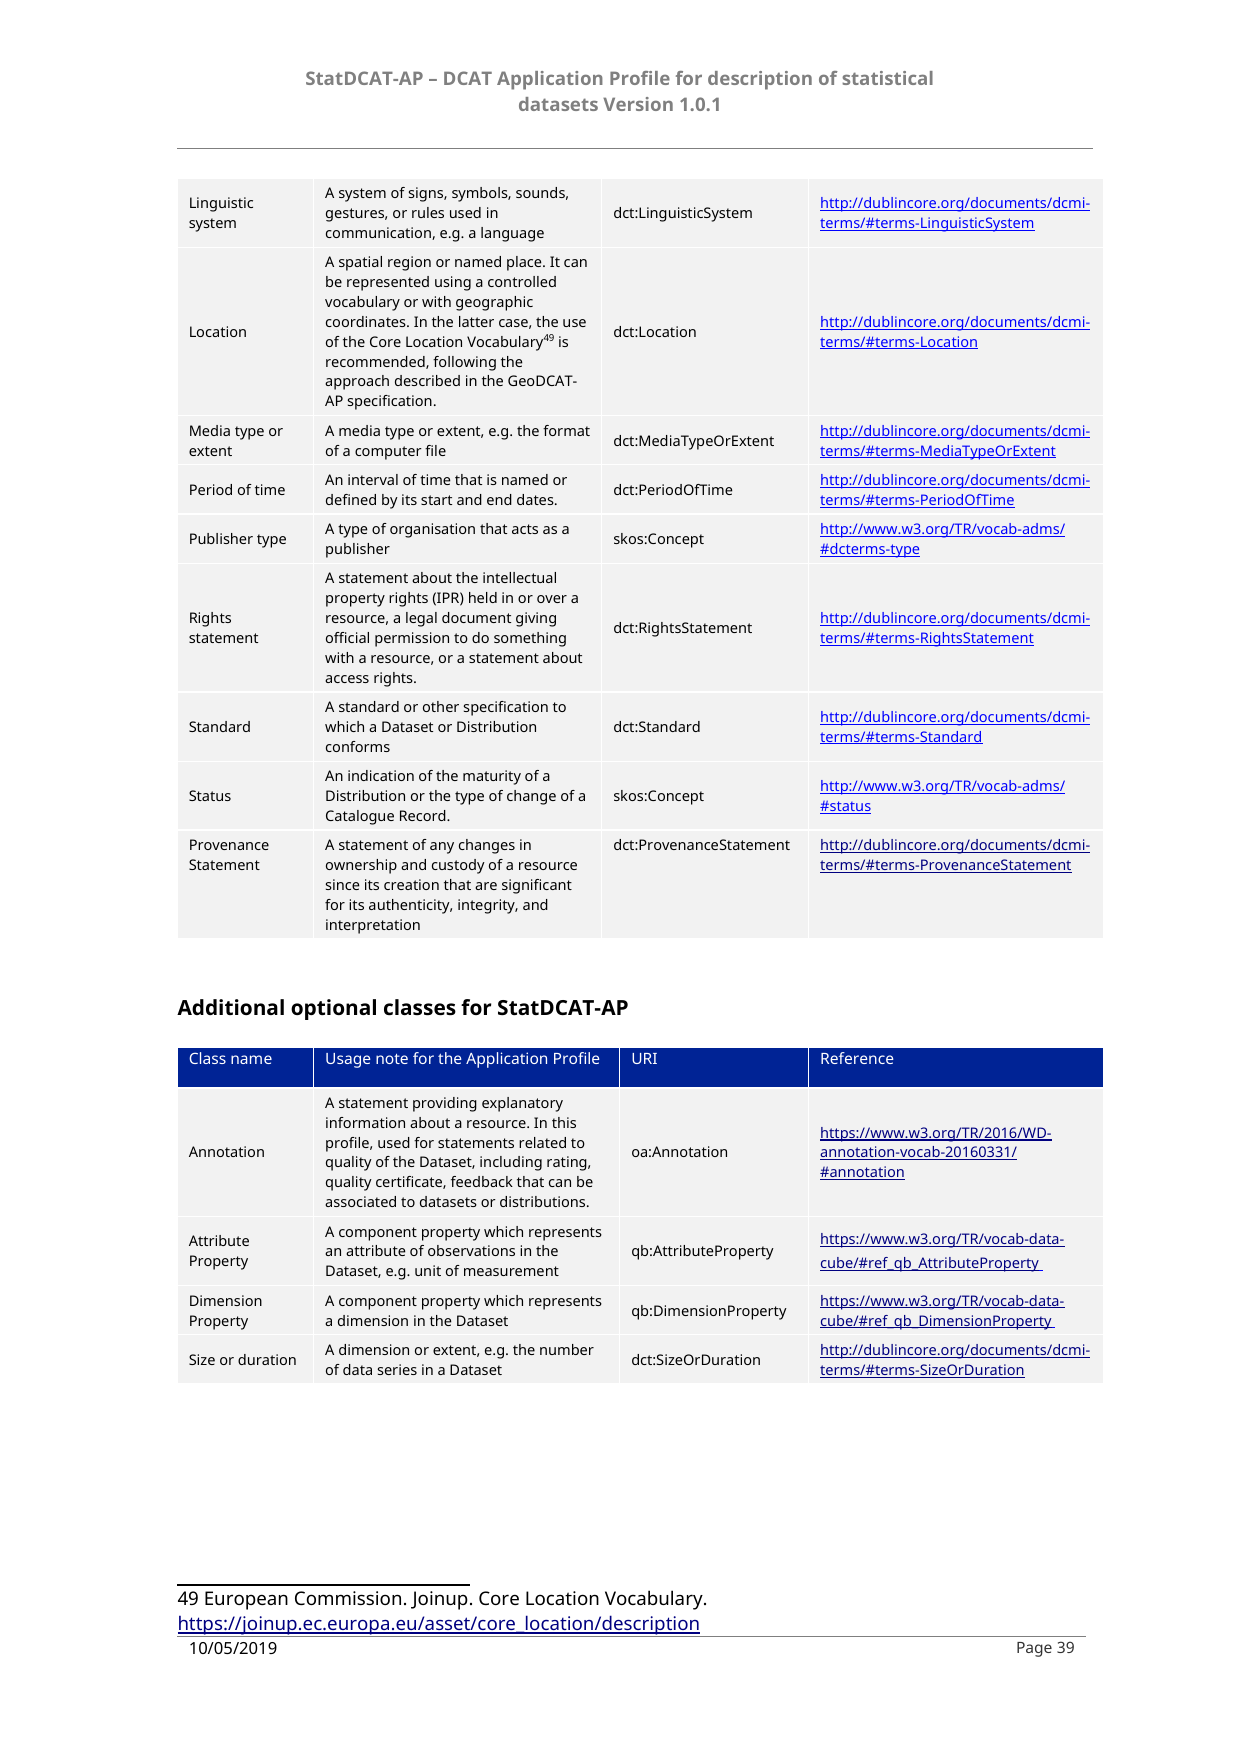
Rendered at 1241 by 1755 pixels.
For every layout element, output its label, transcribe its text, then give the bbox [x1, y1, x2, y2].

table_cell Status [178, 762, 313, 829]
table_cell Size or duration [178, 1335, 313, 1383]
table_cell A statement providing explanatory information about a resource. In this profile, used for statements related to quality of the Dataset, including rating, quality certificate, feedback that can be associated to datasets or distributions. [314, 1089, 619, 1216]
table_cell qb:DimensionProperty [620, 1286, 808, 1334]
table_cell A standard or other specification to which a Dataset or Distribution conforms [314, 693, 601, 761]
table_cell Attribute Property [178, 1217, 313, 1285]
table_header Reference [809, 1048, 1103, 1087]
table_cell An indication of the maturity of a Distribution or the type of change of a Catalogue Record. [314, 762, 601, 829]
table_header Usage note for the Application Profile [314, 1048, 619, 1087]
table_cell A spatial region or named place. It can be represented using a controlled vocabulary or with geographic coordinates. In the latter case, the use of the Core Location Vocabulary is recommended, following the approach described in the GeoDCAT-AP specification. [314, 248, 601, 415]
table_cell http://dublincore.org/documents/dcmi-terms/#terms-PeriodOfTime [809, 465, 1103, 513]
table_cell A type of organisation that acts as a publisher [314, 515, 601, 563]
table_cell A statement of any changes in ownership and custody of a resource since its creation that are significant for its authenticity, integrity, and interpretation [314, 831, 601, 938]
table_cell dct:LinguisticSystem [602, 179, 808, 247]
table_cell skos:Concept [602, 762, 808, 829]
table_header URI [620, 1048, 808, 1087]
table_cell http://dublincore.org/documents/dcmi-terms/#terms-Location [809, 248, 1103, 415]
table_cell Standard [178, 693, 313, 761]
table_cell A component property which represents an attribute of observations in the Dataset, e.g. unit of measurement [314, 1217, 619, 1285]
table_cell http://dublincore.org/documents/dcmi-terms/#terms-SizeOrDuration [809, 1335, 1103, 1383]
table_cell dct:ProvenanceStatement [602, 831, 808, 938]
table_cell Media type or extent [178, 416, 313, 464]
table_cell https://www.w3.org/TR/2016/WD-annotation-vocab-20160331/#annotation [809, 1089, 1103, 1216]
table_cell oa:Annotation [620, 1089, 808, 1216]
table_cell Publisher type [178, 515, 313, 563]
text Additional optional classes for StatDCAT-AP [177, 993, 1063, 1021]
table_cell An interval of time that is named or defined by its start and end dates. [314, 465, 601, 513]
table_cell Annotation [178, 1089, 313, 1216]
table_cell http://dublincore.org/documents/dcmi-terms/#terms-ProvenanceStatement [809, 831, 1103, 938]
table_cell https://www.w3.org/TR/vocab-data-cube/#ref_qb_AttributeProperty [809, 1217, 1103, 1285]
table_cell A system of signs, symbols, sounds, gestures, or rules used in communication, e.g. a language [314, 179, 601, 247]
table_cell dct:Standard [602, 693, 808, 761]
table_cell Dimension Property [178, 1286, 313, 1334]
table_cell A media type or extent, e.g. the format of a computer file [314, 416, 601, 464]
table_cell qb:AttributeProperty [620, 1217, 808, 1285]
table_header Class name [178, 1048, 313, 1087]
table_cell A dimension or extent, e.g. the number of data series in a Dataset [314, 1335, 619, 1383]
table_cell Period of time [178, 465, 313, 513]
table_cell A statement about the intellectual property rights (IPR) held in or over a resource, a legal document giving official permission to do something with a resource, or a statement about access rights. [314, 564, 601, 691]
table_cell http://dublincore.org/documents/dcmi-terms/#terms-RightsStatement [809, 564, 1103, 691]
table_cell https://www.w3.org/TR/vocab-data-cube/#ref_qb_DimensionProperty [809, 1286, 1103, 1334]
table_cell http://www.w3.org/TR/vocab-adms/#dcterms-type [809, 515, 1103, 563]
table_cell Linguistic system [178, 179, 313, 247]
table_cell dct:RightsStatement [602, 564, 808, 691]
table_cell dct:SizeOrDuration [620, 1335, 808, 1383]
table_cell A component property which represents a dimension in the Dataset [314, 1286, 619, 1334]
table_cell Location [178, 248, 313, 415]
table_cell skos:Concept [602, 515, 808, 563]
table_cell dct:MediaTypeOrExtent [602, 416, 808, 464]
table_cell dct:PeriodOfTime [602, 465, 808, 513]
table_cell http://www.w3.org/TR/vocab-adms/#status [809, 762, 1103, 829]
table_cell Provenance Statement [178, 831, 313, 938]
table_cell Rights statement [178, 564, 313, 691]
table_cell http://dublincore.org/documents/dcmi-terms/#terms-Standard [809, 693, 1103, 761]
table_cell http://dublincore.org/documents/dcmi-terms/#terms-LinguisticSystem [809, 179, 1103, 247]
table_cell http://dublincore.org/documents/dcmi-terms/#terms-MediaTypeOrExtent [809, 416, 1103, 464]
table_cell dct:Location [602, 248, 808, 415]
